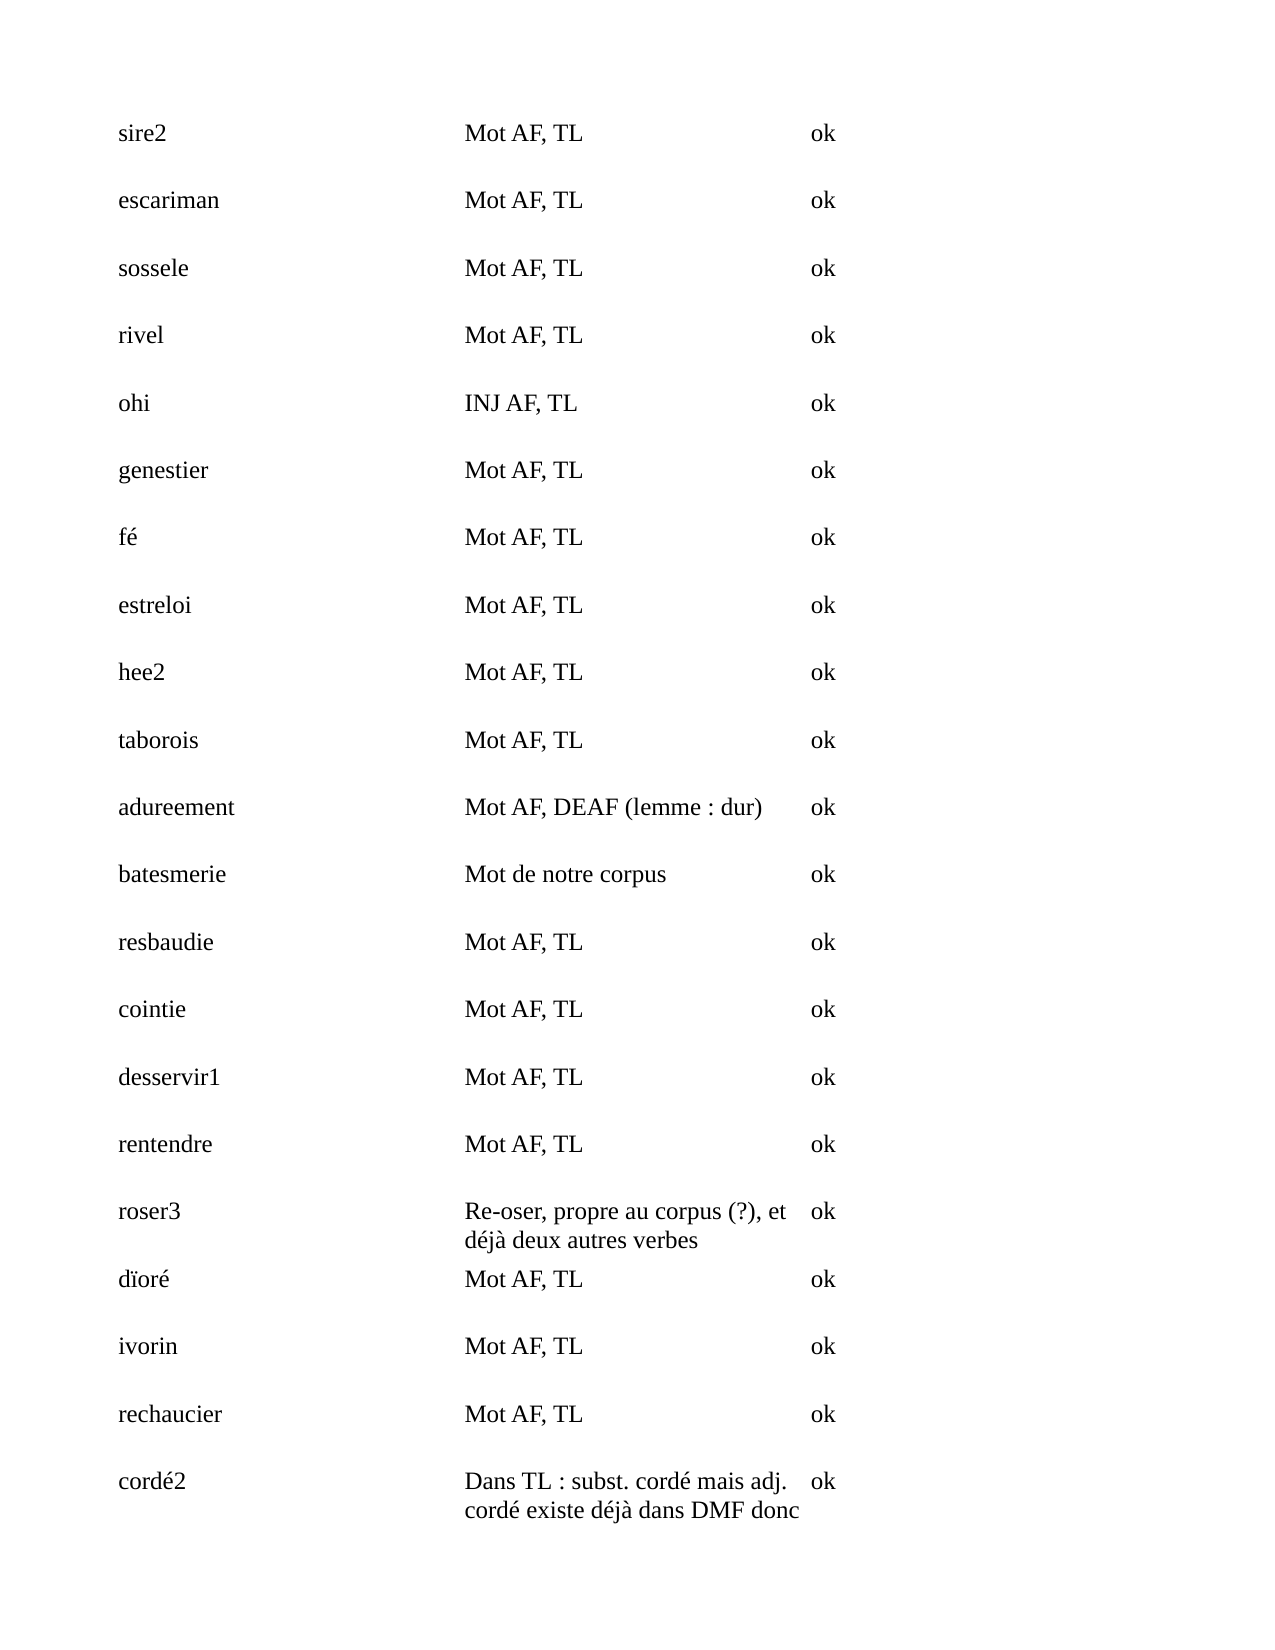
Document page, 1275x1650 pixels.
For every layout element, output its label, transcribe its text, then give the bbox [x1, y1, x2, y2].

table_cell Mot AF, TL [464, 186, 811, 253]
table_cell ok [811, 994, 1157, 1062]
table_cell taborois [118, 725, 464, 792]
table_cell Mot AF, TL [464, 994, 811, 1062]
table_cell ok [811, 388, 1157, 455]
table_cell Mot AF, DEAF (lemme : dur) [464, 792, 811, 859]
table_cell batesmerie [118, 860, 464, 927]
table_cell ok [811, 118, 1157, 186]
table_cell ok [811, 1062, 1157, 1129]
table_cell Mot AF, TL [464, 455, 811, 522]
table_cell Mot AF, TL [464, 118, 811, 186]
table_cell adureement [118, 792, 464, 859]
table_cell ok [811, 1466, 1157, 1532]
table_cell resbaudie [118, 927, 464, 994]
table_cell ok [811, 725, 1157, 792]
table_cell ok [811, 1399, 1157, 1466]
table_cell ok [811, 455, 1157, 522]
table_cell rentendre [118, 1129, 464, 1196]
table_cell genestier [118, 455, 464, 522]
table_cell escariman [118, 186, 464, 253]
table_cell hee2 [118, 657, 464, 725]
table_cell Mot AF, TL [464, 927, 811, 994]
table_cell ok [811, 1196, 1157, 1264]
table_cell fé [118, 523, 464, 590]
table_cell Mot AF, TL [464, 590, 811, 657]
table_cell Mot AF, TL [464, 725, 811, 792]
table_cell Dans TL : subst. cordé mais adj. cordé existe déjà dans DMF donc [464, 1466, 811, 1532]
table_cell ok [811, 927, 1157, 994]
table_cell Mot AF, TL [464, 1331, 811, 1399]
table_cell Mot AF, TL [464, 657, 811, 725]
table_cell sire2 [118, 118, 464, 186]
table_cell cointie [118, 994, 464, 1062]
table_cell Mot AF, TL [464, 1264, 811, 1331]
table_cell Re-oser, propre au corpus (?), et déjà deux autres verbes [464, 1196, 811, 1264]
table_cell ok [811, 186, 1157, 253]
table_cell Mot AF, TL [464, 1062, 811, 1129]
table_cell ok [811, 860, 1157, 927]
table_cell ok [811, 320, 1157, 388]
table_cell Mot AF, TL [464, 253, 811, 320]
table_cell Mot AF, TL [464, 1129, 811, 1196]
table_cell cordé2 [118, 1466, 464, 1532]
table_cell ok [811, 523, 1157, 590]
table_cell ok [811, 590, 1157, 657]
table_cell Mot AF, TL [464, 320, 811, 388]
table_cell ok [811, 792, 1157, 859]
table_cell ohi [118, 388, 464, 455]
table_cell ok [811, 1331, 1157, 1399]
table_cell ivorin [118, 1331, 464, 1399]
table_cell rivel [118, 320, 464, 388]
table_cell desservir1 [118, 1062, 464, 1129]
table_cell dïoré [118, 1264, 464, 1331]
table_cell ok [811, 1129, 1157, 1196]
table_cell ok [811, 253, 1157, 320]
table_cell rechaucier [118, 1399, 464, 1466]
table_cell Mot AF, TL [464, 1399, 811, 1466]
table_cell ok [811, 1264, 1157, 1331]
table_cell Mot de notre corpus [464, 860, 811, 927]
table_cell roser3 [118, 1196, 464, 1264]
table_cell Mot AF, TL [464, 523, 811, 590]
table_cell sossele [118, 253, 464, 320]
table_cell estreloi [118, 590, 464, 657]
table_cell INJ AF, TL [464, 388, 811, 455]
table_cell ok [811, 657, 1157, 725]
